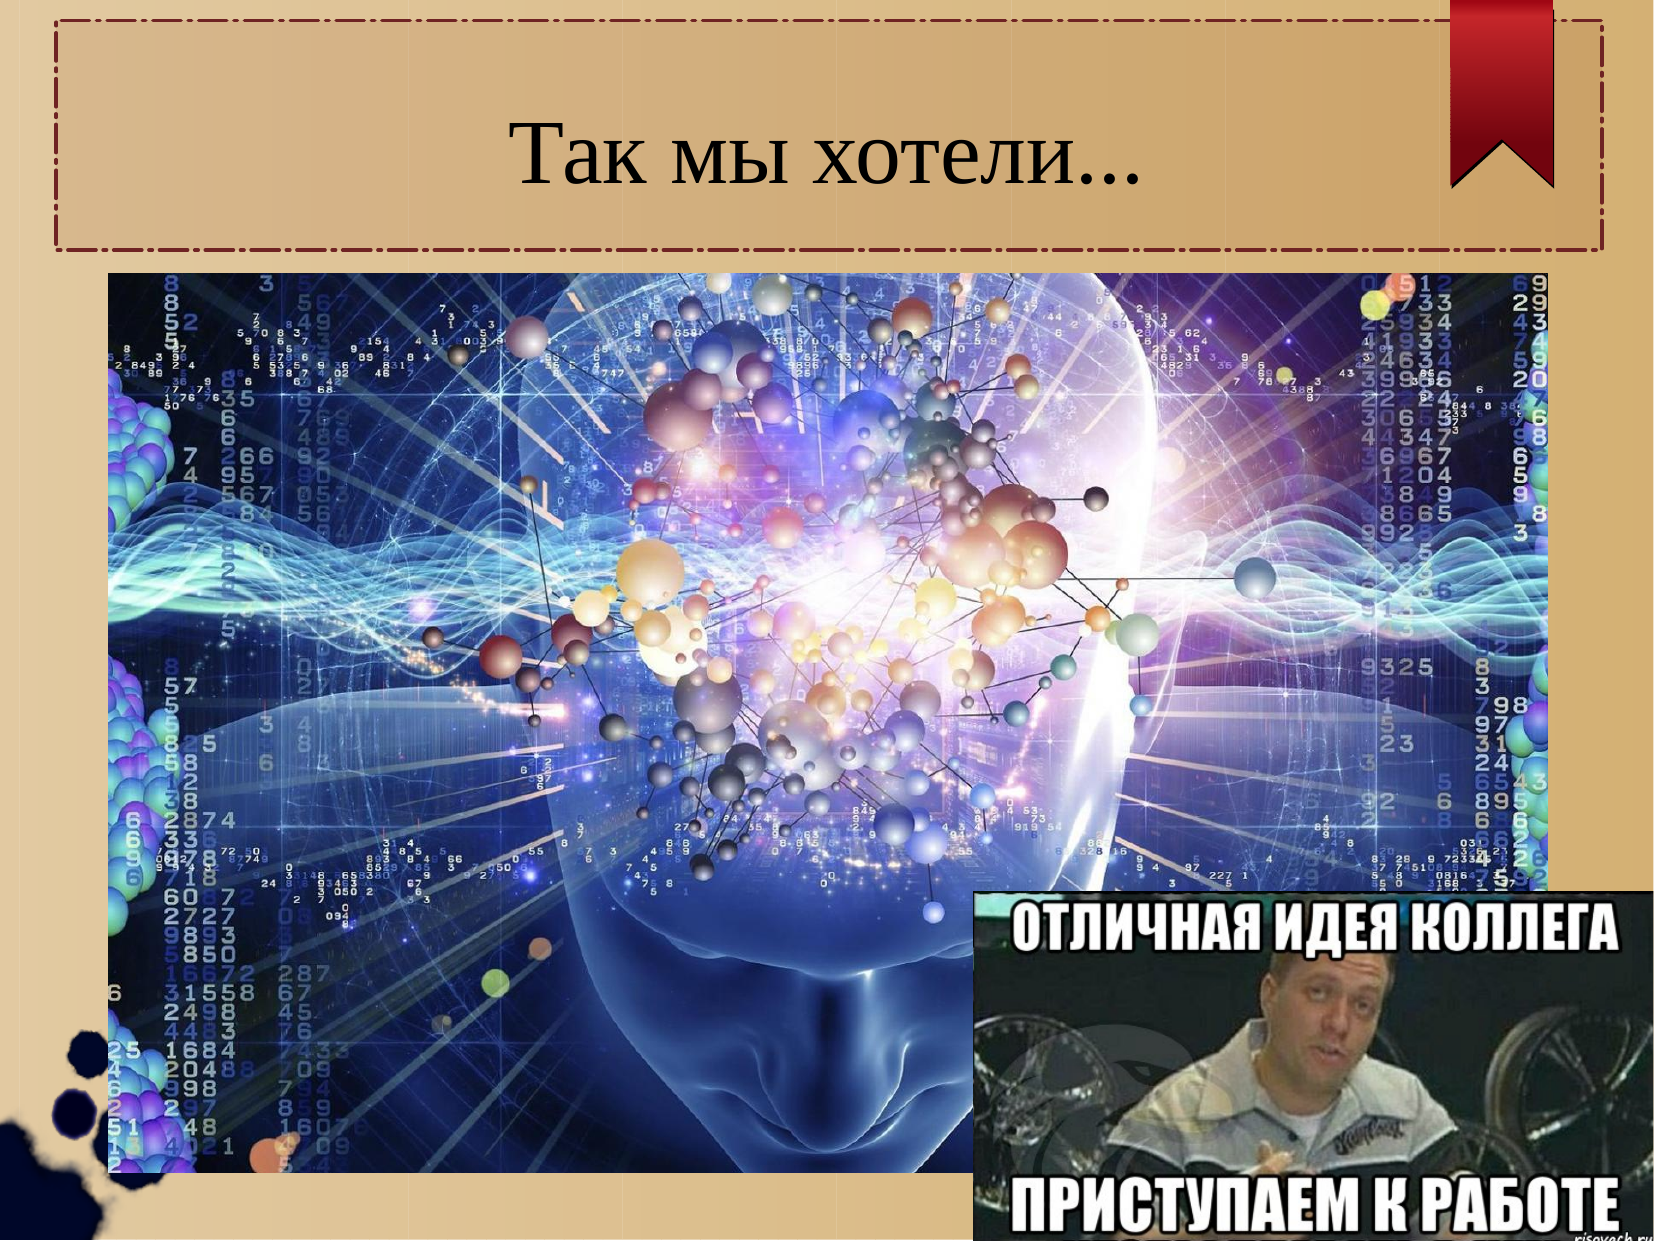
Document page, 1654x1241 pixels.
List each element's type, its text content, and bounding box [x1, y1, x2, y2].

picture [108, 273, 1654, 1241]
title Так мы хотели... [82, 49, 1571, 257]
